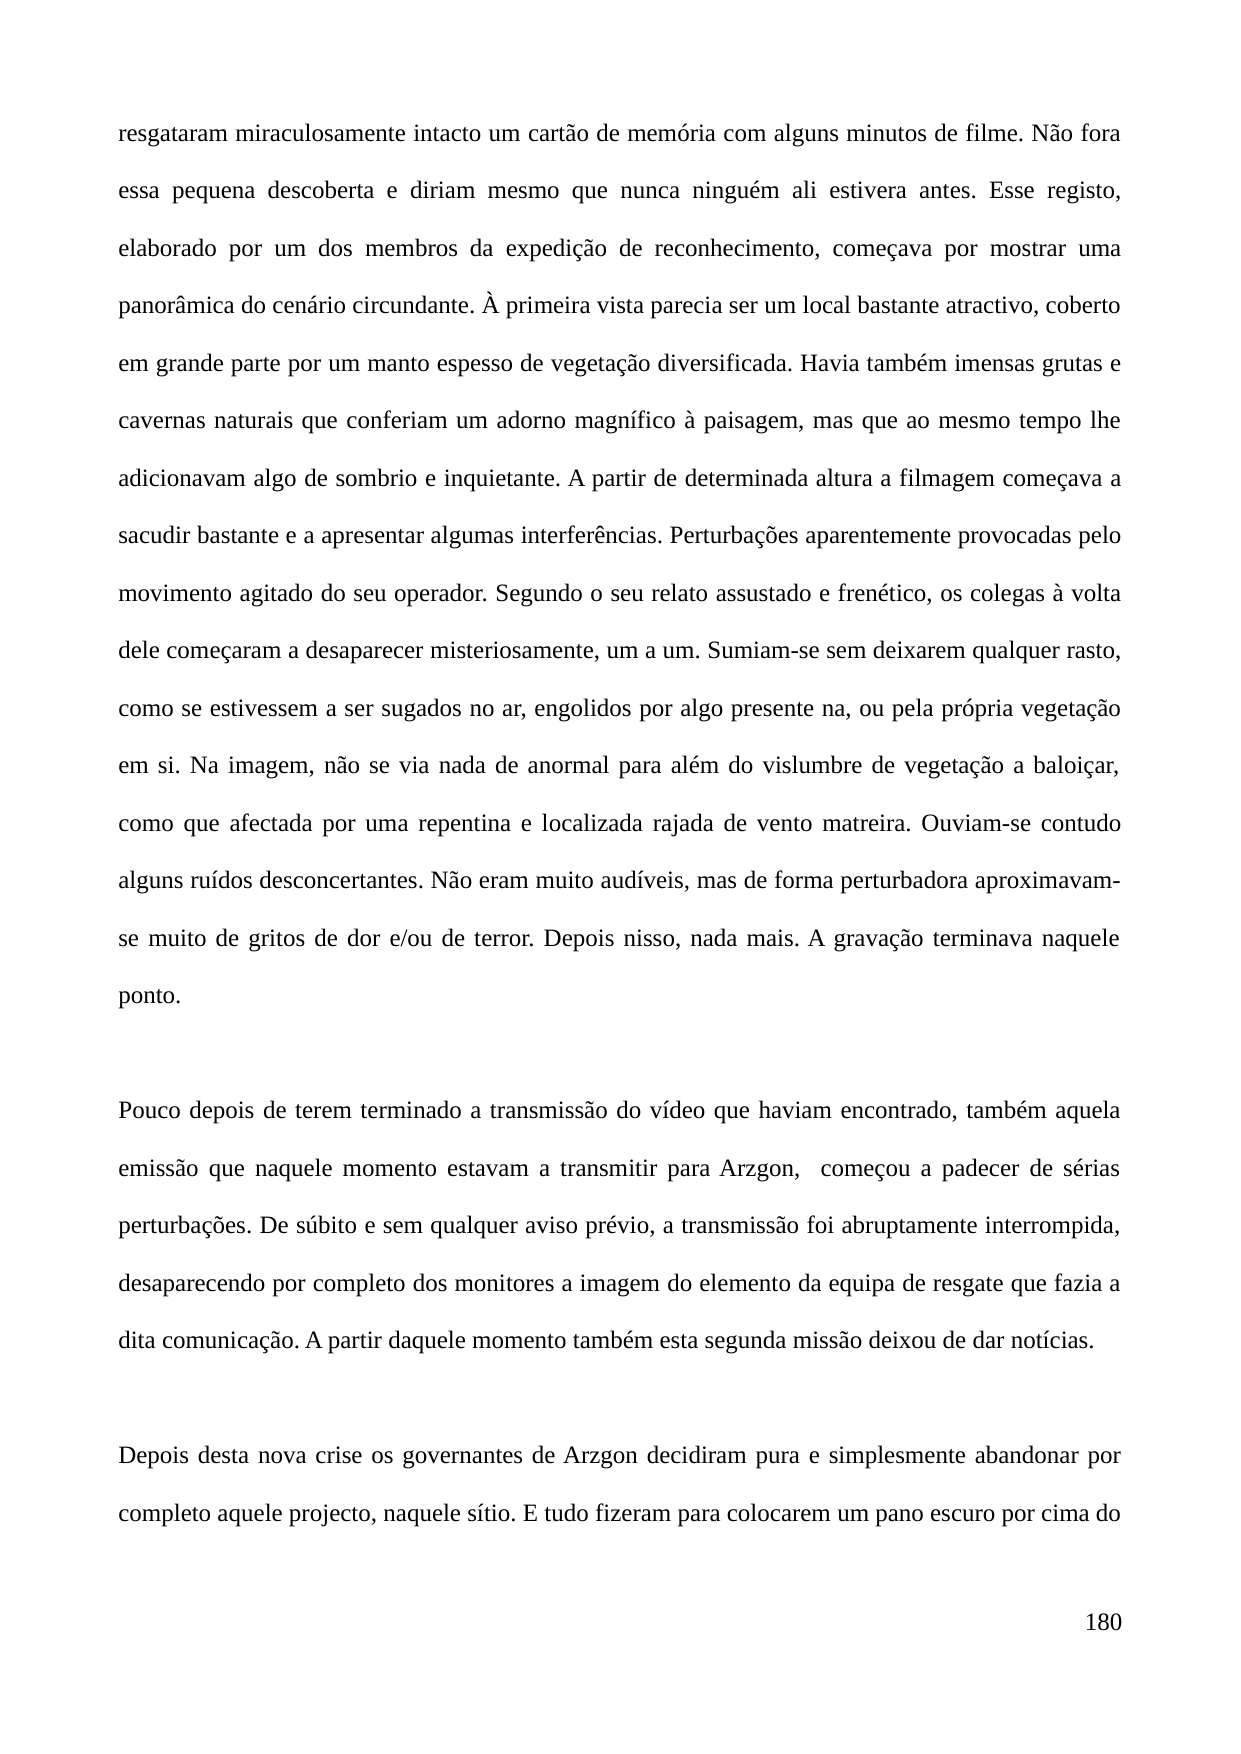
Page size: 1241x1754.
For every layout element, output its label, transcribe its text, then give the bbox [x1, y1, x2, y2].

text Pouco depois de terem terminado a transmissão do vídeo que haviam encontrado, também aquela emissão que naquele momento estavam a transmitir para Arzgon, começou a padecer de sérias perturbações. De súbito e sem qualquer aviso prévio, a transmissão foi abruptamente interrompida, desaparecendo por completo dos monitores a imagem do elemento da equipa de resgate que fazia a dita comunicação. A partir daquele momento também esta segunda missão deixou de dar notícias. [118, 1096, 1122, 1354]
text resgataram miraculosamente intacto um cartão de memória com alguns minutos de filme. Não fora essa pequena descoberta e diriam mesmo que nunca ninguém ali estivera antes. Esse registo, elaborado por um dos membros da expedição de reconhecimento, começava por mostrar uma panorâmica do cenário circundante. À primeira vista parecia ser um local bastante atractivo, coberto em grande parte por um manto espesso de vegetação diversificada. Havia também imensas grutas e cavernas naturais que conferiam um adorno magnífico à paisagem, mas que ao mesmo tempo lhe adicionavam algo de sombrio e inquietante. A partir de determinada altura a filmagem começava a sacudir bastante e a apresentar algumas interferências. Perturbações aparentemente provocadas pelo movimento agitado do seu operador. Segundo o seu relato assustado e frenético, os colegas à volta dele começaram a desaparecer misteriosamente, um a um. Sumiam-se sem deixarem qualquer rasto, como se estivessem a ser sugados no ar, engolidos por algo presente na, ou pela própria vegetação em si. Na imagem, não se via nada de anormal para além do vislumbre de vegetação a baloiçar, como que afectada por uma repentina e localizada rajada de vento matreira. Ouviam-se contudo alguns ruídos desconcertantes. Não eram muito audíveis, mas de forma perturbadora aproximavam-se muito de gritos de dor e/ou de terror. Depois nisso, nada mais. A gravação terminava naquele ponto. [118, 118, 1122, 1009]
text Depois desta nova crise os governantes de Arzgon decidiram pura e simplesmente abandonar por completo aquele projecto, naquele sítio. E tudo fizeram para colocarem um pano escuro por cima do [118, 1441, 1122, 1527]
